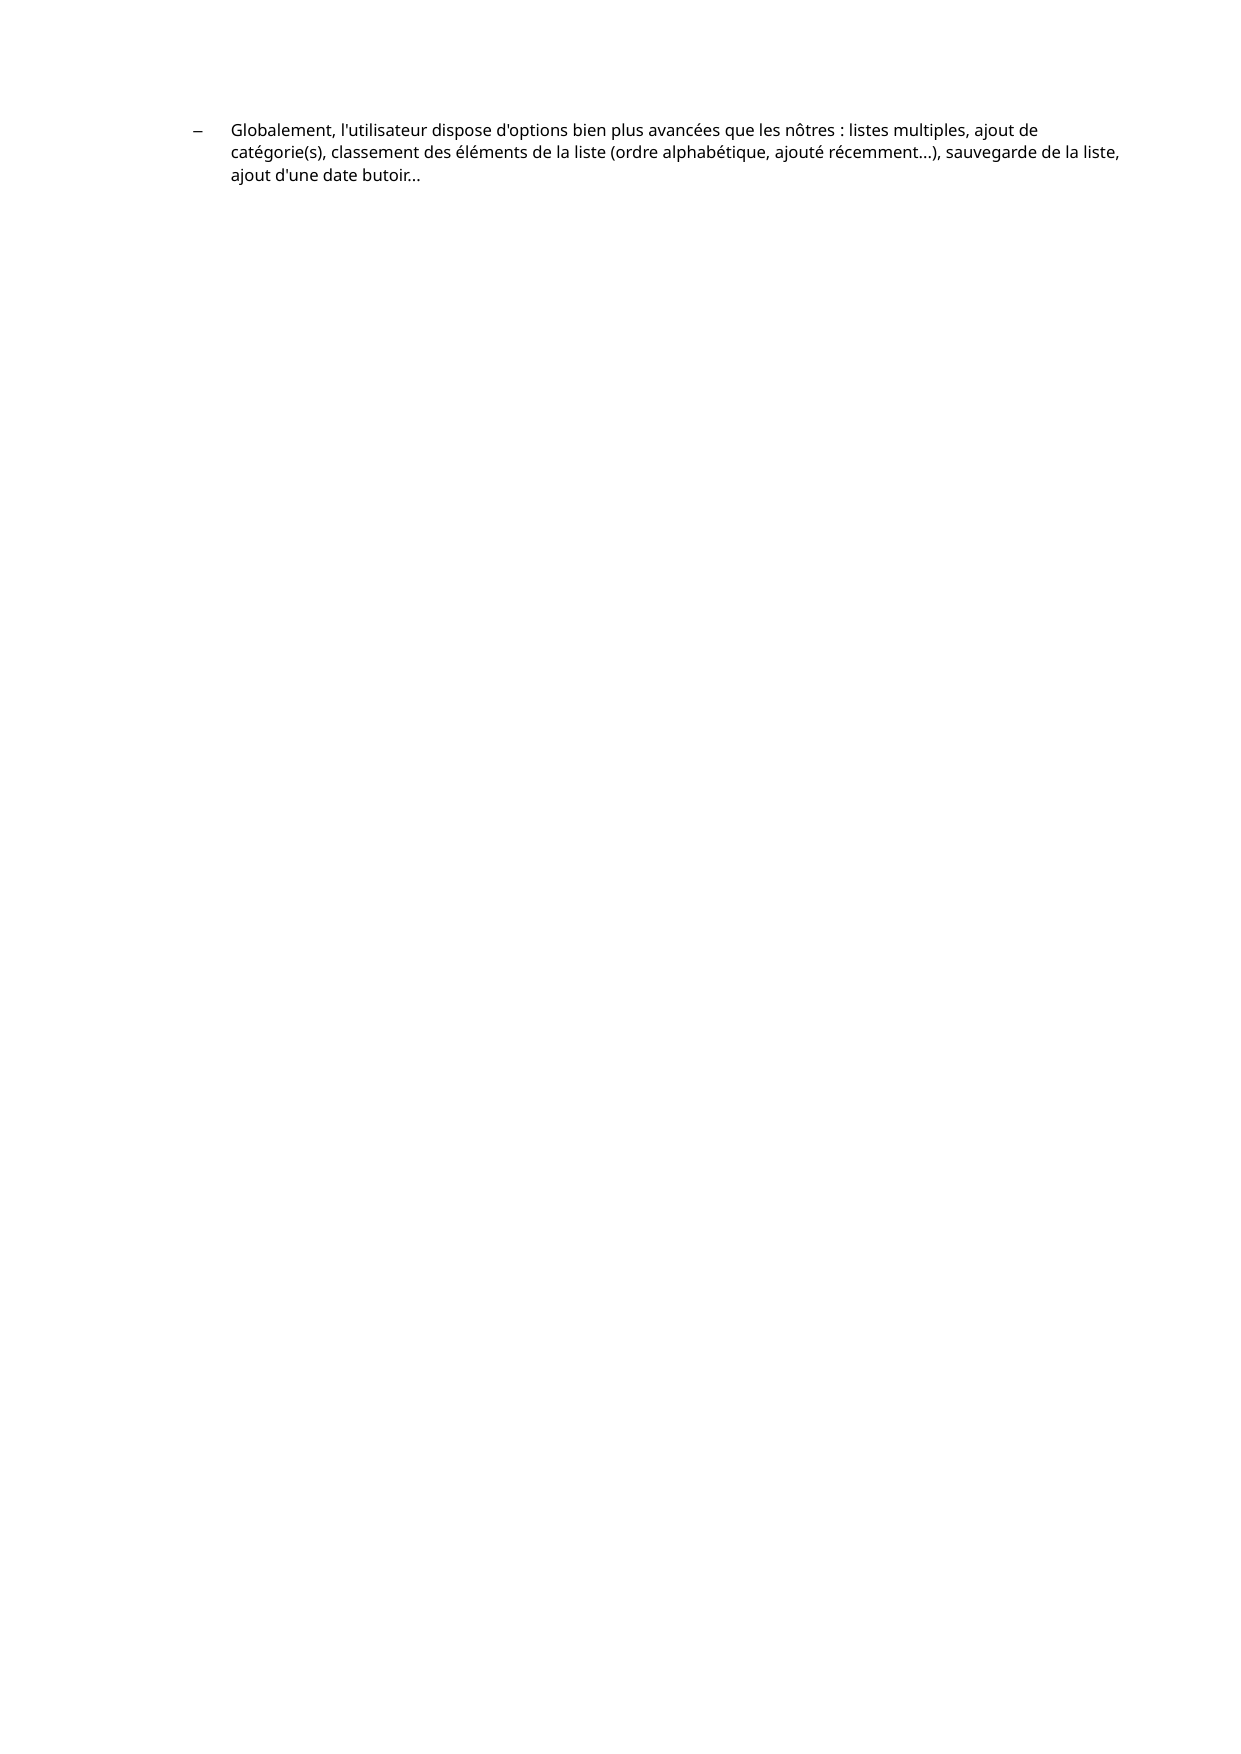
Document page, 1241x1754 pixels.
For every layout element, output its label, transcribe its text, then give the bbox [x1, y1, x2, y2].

list Globalement, l'utilisateur dispose d'options bien plus avancées que les nôtres : listes multiples, ajout de catégorie(s), classement des éléments de la liste (ordre alphabétique, ajouté récemment...), sauvegarde de la liste, ajout d'une date butoir... [193, 118, 1122, 186]
